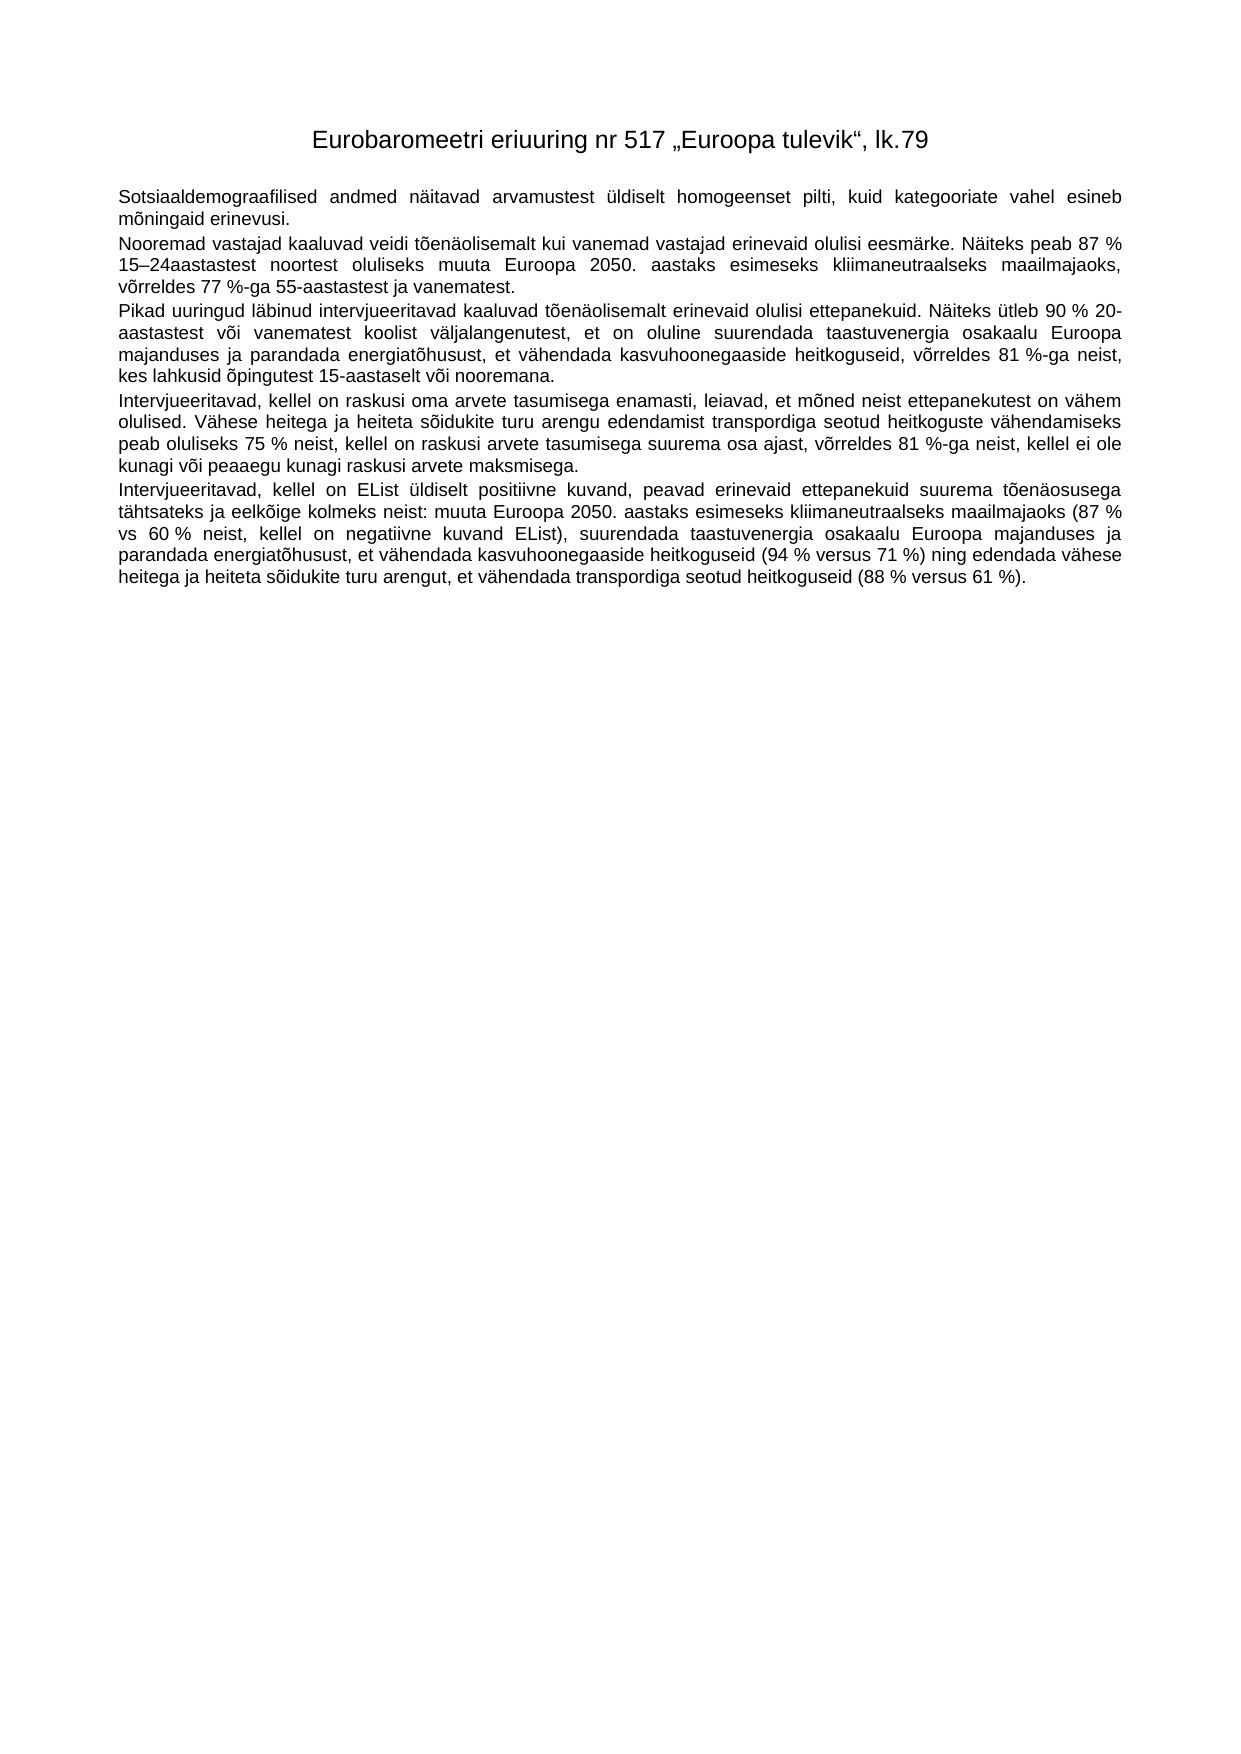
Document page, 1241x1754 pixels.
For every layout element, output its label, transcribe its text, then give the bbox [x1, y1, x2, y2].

text Nooremad vastajad kaaluvad veidi tõenäolisemalt kui vanemad vastajad erinevaid olulisi eesmärke. Näiteks peab 87 % 15–24aastastest noortest oluliseks muuta Euroopa 2050. aastaks esimeseks kliimaneutraalseks maailmajaoks, võrreldes 77 %-ga 55-aastastest ja vanematest. [118, 232, 1122, 297]
text Intervjueeritavad, kellel on EList üldiselt positiivne kuvand, peavad erinevaid ettepanekuid suurema tõenäosusega tähtsateks ja eelkõige kolmeks neist: muuta Euroopa 2050. aastaks esimeseks kliimaneutraalseks maailmajaoks (87 % vs 60 % neist, kellel on negatiivne kuvand EList), suurendada taastuvenergia osakaalu Euroopa majanduses ja parandada energiatõhusust, et vähendada kasvuhoonegaaside heitkoguseid (94 % versus 71 %) ning edendada vähese heitega ja heiteta sõidukite turu arengut, et vähendada transpordiga seotud heitkoguseid (88 % versus 61 %). [118, 479, 1122, 587]
text Sotsiaaldemograafilised andmed näitavad arvamustest üldiselt homogeenset pilti, kuid kategooriate vahel esineb mõningaid erinevusi. [118, 186, 1122, 229]
text Pikad uuringud läbinud intervjueeritavad kaaluvad tõenäolisemalt erinevaid olulisi ettepanekuid. Näiteks ütleb 90 % 20-aastastest või vanematest koolist väljalangenutest, et on oluline suurendada taastuvenergia osakaalu Euroopa majanduses ja parandada energiatõhusust, et vähendada kasvuhoonegaaside heitkoguseid, võrreldes 81 %-ga neist, kes lahkusid õpingutest 15-aastaselt või nooremana. [118, 300, 1122, 387]
text Intervjueeritavad, kellel on raskusi oma arvete tasumisega enamasti, leiavad, et mõned neist ettepanekutest on vähem olulised. Vähese heitega ja heiteta sõidukite turu arengu edendamist transpordiga seotud heitkoguste vähendamiseks peab oluliseks 75 % neist, kellel on raskusi arvete tasumisega suurema osa ajast, võrreldes 81 %-ga neist, kellel ei ole kunagi või peaaegu kunagi raskusi arvete maksmisega. [118, 390, 1122, 476]
